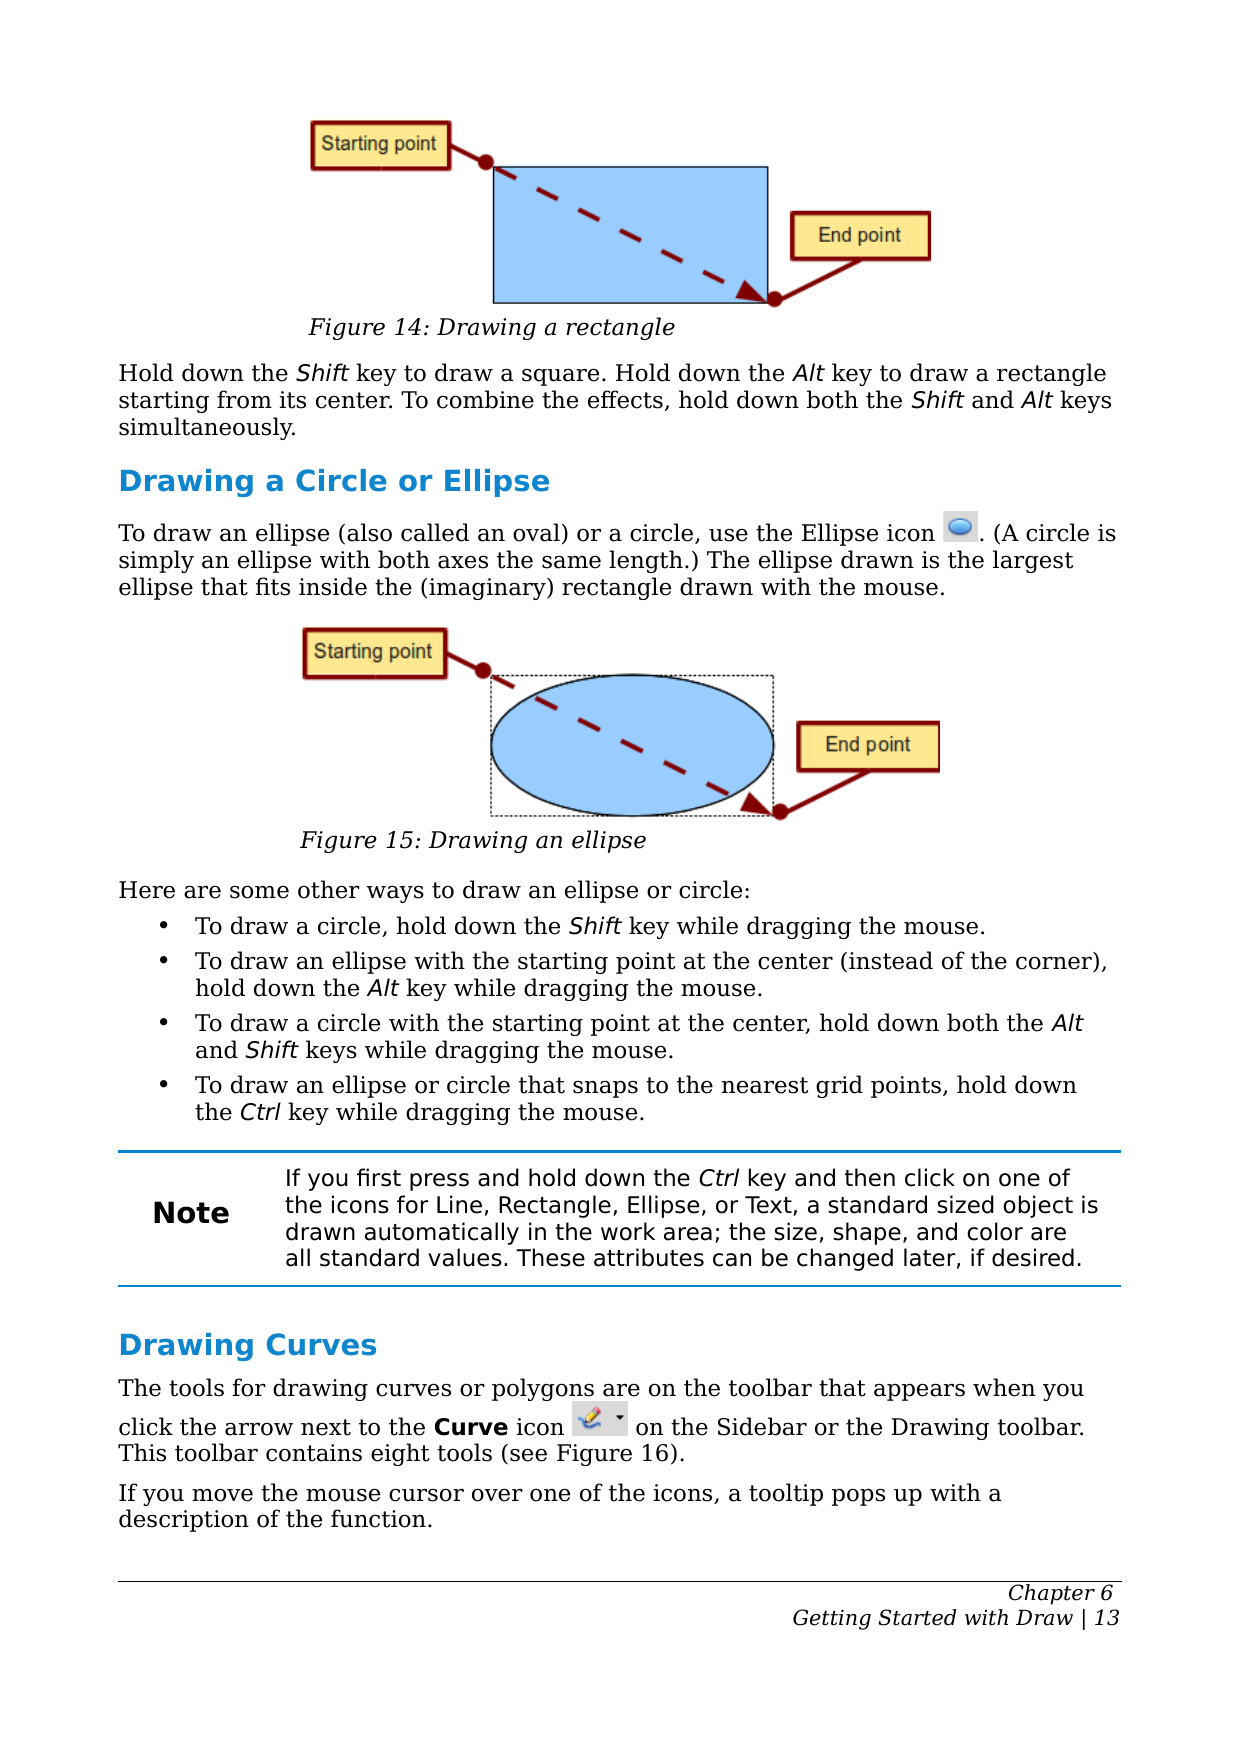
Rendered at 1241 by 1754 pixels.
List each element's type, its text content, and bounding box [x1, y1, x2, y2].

list To draw a circle, hold down the Shift key while dragging the mouse. [156, 911, 1122, 940]
picture [308, 118, 932, 308]
subtitle Drawing Curves [118, 1328, 1122, 1362]
list To draw an ellipse or circle that snaps to the nearest grid points, hold down the Ctrl key while dragging the mouse. [156, 1070, 1122, 1126]
subtitle Drawing a Circle or Ellipse [118, 464, 1122, 498]
picture [300, 625, 940, 821]
list Here are some other ways to draw an ellipse or circle: [118, 878, 1122, 904]
text Hold down the Shift key to draw a square. Hold down the Alt key to draw a rectangle starting from its center. To combine the effects, hold down both the Shift and Alt keys simultaneously. [118, 360, 1122, 440]
picture [571, 1401, 628, 1436]
text Figure 15: Drawing an ellipse [300, 827, 940, 854]
text If you move the mouse cursor over one of the icons, a tooltip pops up with a description of the function. [118, 1480, 1122, 1533]
table_header If you first press and hold down the Ctrl key and then click on one of the icons for Line, Rectangle, Ellipse, or Text, a standard sized object is drawn automatically in the work area; the size, shape, and color are all standard values. These attributes can be changed later, if desired. [264, 1153, 1121, 1285]
list To draw an ellipse with the starting point at the center (instead of the corner), hold down the Alt key while dragging the mouse. [156, 946, 1122, 1002]
text Figure 14: Drawing a rectangle [309, 314, 931, 341]
text The tools for drawing curves or polygons are on the toolbar that appears when you click the arrow next to the Curve icon on the Sidebar or the Drawing toolbar. This toolbar contains eight tools (see Figure 16). [118, 1375, 1122, 1467]
text To draw an ellipse (also called an oval) or a circle, use the Ellipse icon . (A circle is simply an ellipse with both axes the same length.) The ellipse drawn is the largest ellipse that fits inside the (imaginary) rectangle drawn with the mouse. [118, 511, 1122, 600]
table_header Note [118, 1153, 263, 1285]
list To draw a circle with the starting point at the center, hold down both the Alt and Shift keys while dragging the mouse. [156, 1008, 1122, 1064]
picture [943, 511, 978, 542]
